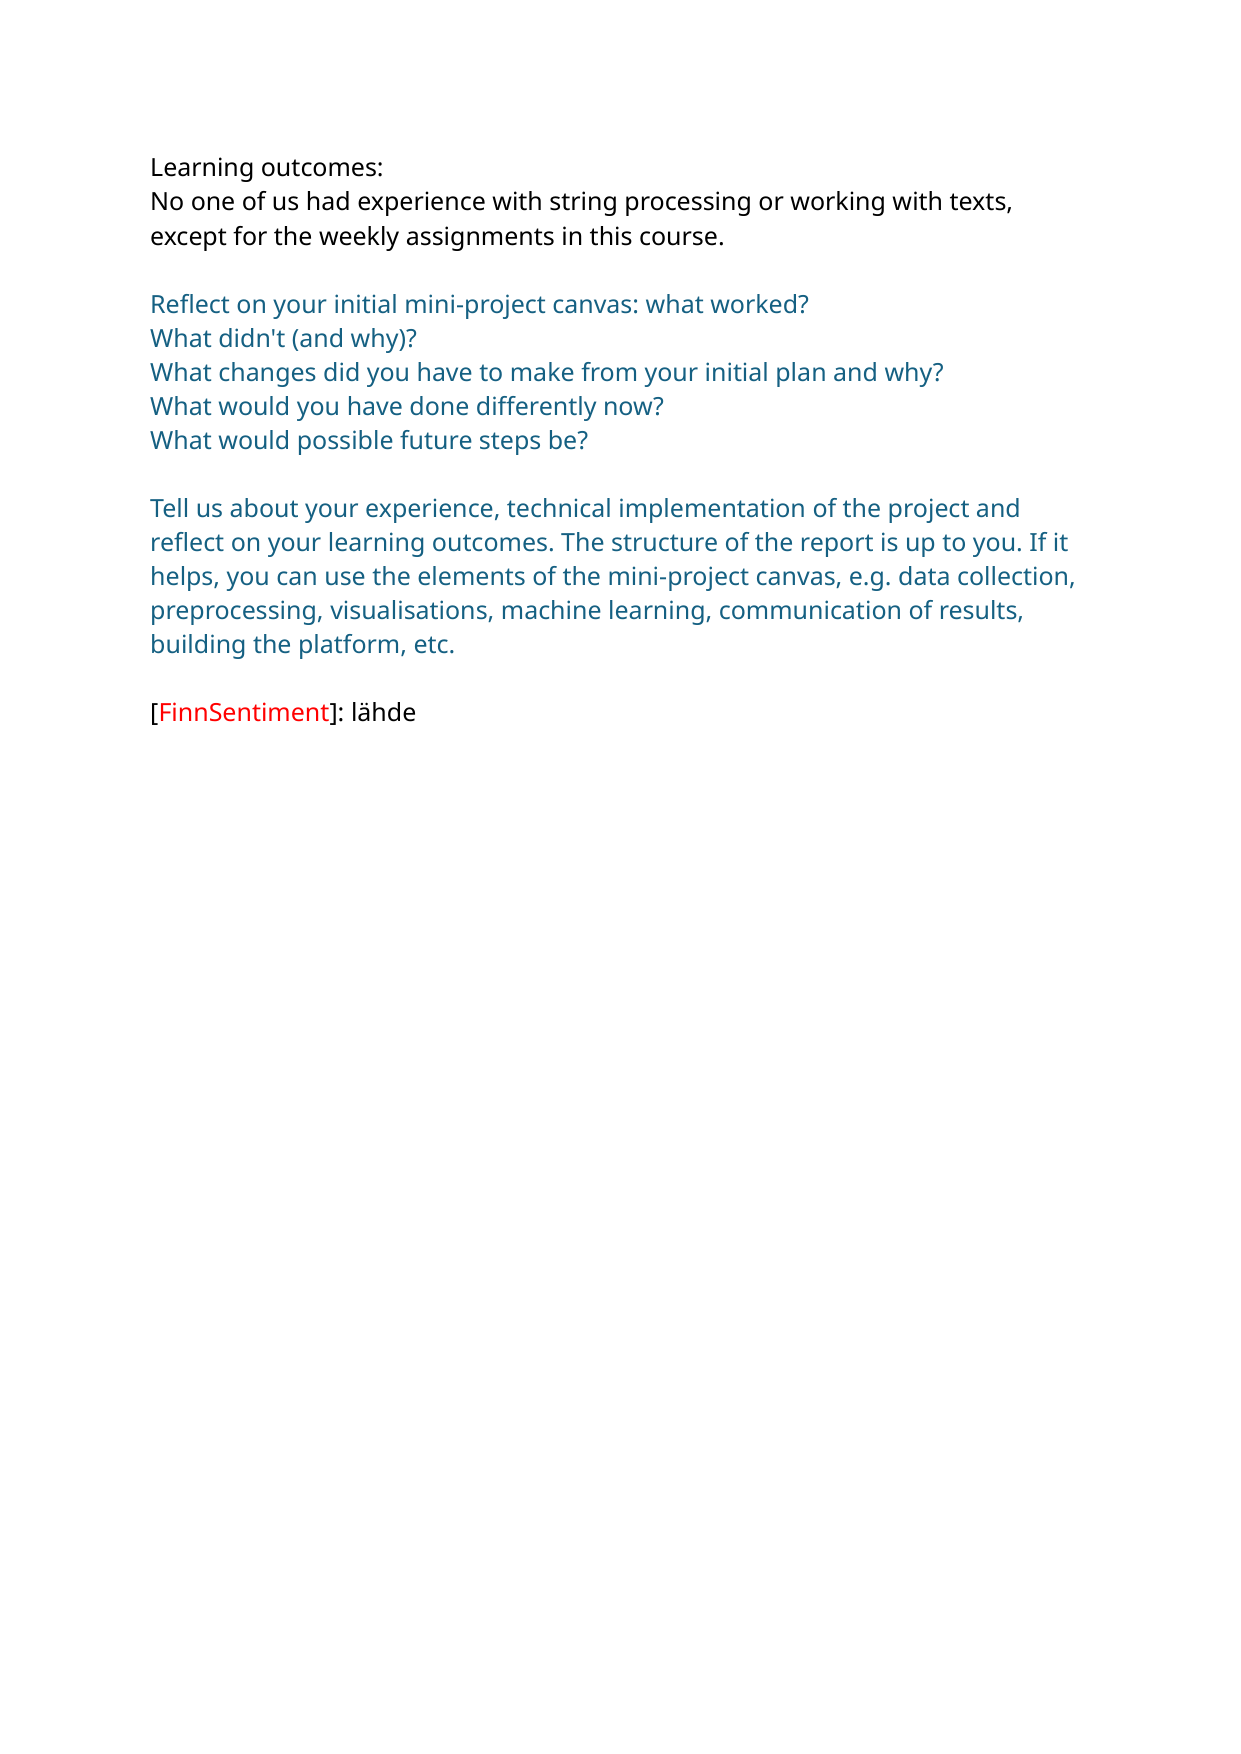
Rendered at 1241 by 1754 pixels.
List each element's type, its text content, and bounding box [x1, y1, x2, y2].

text [FinnSentiment]: lähde [150, 695, 1095, 729]
text No one of us had experience with string processing or working with texts, except for the weekly assignments in this course. [150, 184, 1095, 252]
text Tell us about your experience, technical implementation of the project and reflect on your learning outcomes. The structure of the report is up to you. If it helps, you can use the elements of the mini-project canvas, e.g. data collection, preprocessing, visualisations, machine learning, communication of results, building the platform, etc. [150, 491, 1095, 661]
text What changes did you have to make from your initial plan and why? [150, 354, 1095, 388]
text Reflect on your initial mini-project canvas: what worked? [150, 286, 1095, 320]
text Learning outcomes: [150, 150, 1095, 184]
text What would possible future steps be? [150, 422, 1095, 457]
text What didn't (and why)? [150, 320, 1095, 354]
text What would you have done differently now? [150, 388, 1095, 422]
